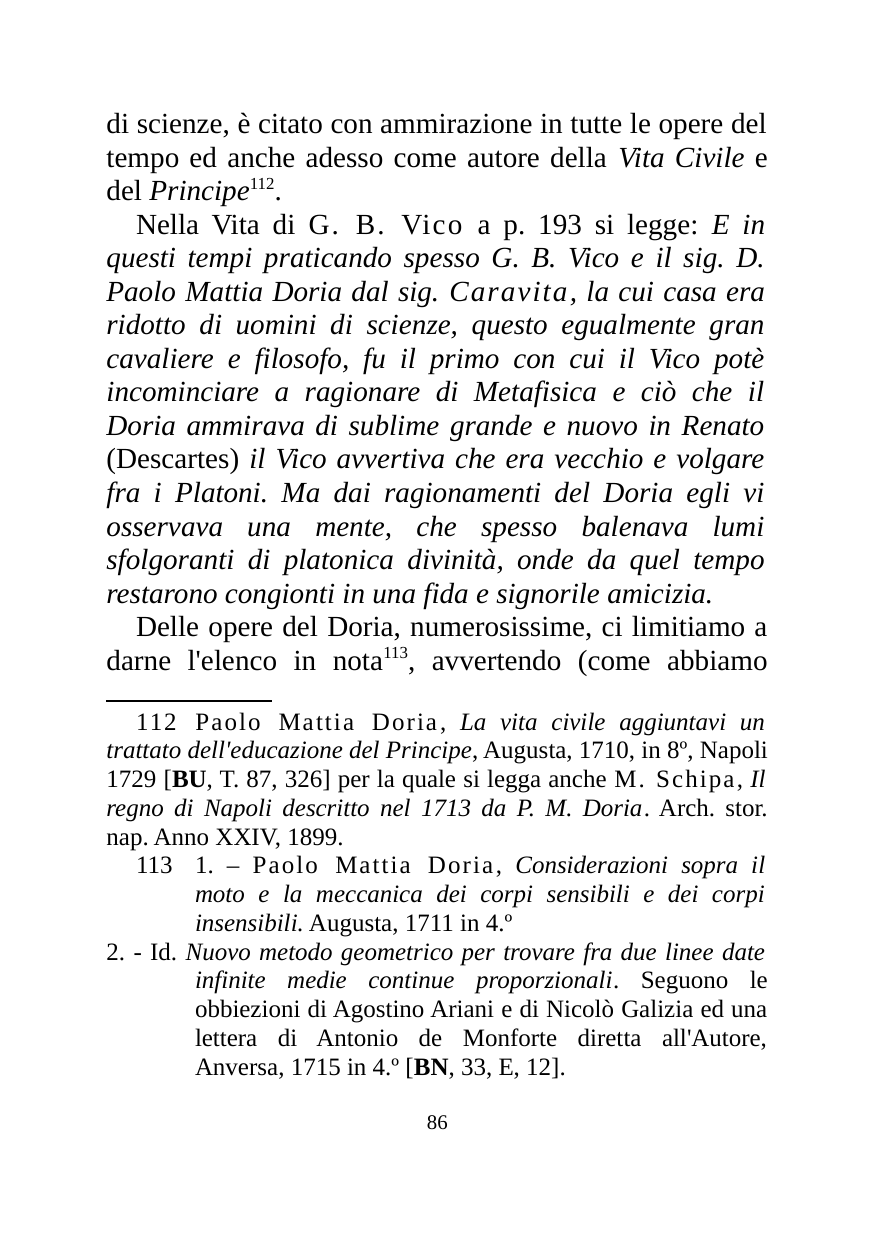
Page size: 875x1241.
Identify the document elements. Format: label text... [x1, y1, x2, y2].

text di scienze, è citato con ammirazione in tutte le opere del tempo ed anche adesso come autore della Vita Civile e del Principe. [106, 106, 768, 207]
text Paolo Mattia Doria, La vita civile aggiuntavi un trattato dell'educazione del Principe, Augusta, 1710, in 8º, Napoli 1729 [BU, T. 87, 326] per la quale si legga anche M. Schipa, Il regno di Napoli descritto nel 1713 da P. M. Doria. Arch. stor. nap. Anno XXIV, 1899. [106, 707, 768, 850]
text Delle opere del Doria, numerosissime, ci limitiamo a darne l'elenco in nota, avvertendo (come abbiamo [106, 609, 768, 676]
text Nella Vita di G. B. Vico a p. 193 si legge: E in questi tempi praticando spesso G. B. Vico e il sig. D. Paolo Mattia Doria dal sig. Caravita, la cui casa era ridotto di uomini di scienze, questo egualmente gran cavaliere e filosofo, fu il primo con cui il Vico potè incominciare a ragionare di Metafisica e ciò che il Doria ammirava di sublime grande e nuovo in Renato (Descartes) il Vico avvertiva che era vecchio e volgare fra i Platoni. Ma dai ragionamenti del Doria egli vi osservava una mente, che spesso balenava lumi sfolgoranti di platonica divinità, onde da quel tempo restarono congionti in una fida e signorile amicizia. [106, 207, 768, 609]
text 1. – Paolo Mattia Doria, Considerazioni sopra il moto e la meccanica dei corpi sensibili e dei corpi insensibili. Augusta, 1711 in 4.º [136, 850, 768, 937]
text 2. - Id. Nuovo metodo geometrico per trovare fra due linee date infinite medie continue proporzionali. Seguono le obbiezioni di Agostino Ariani e di Nicolò Galizia ed una lettera di Antonio de Monforte diretta all'Autore, Anversa, 1715 in 4.º [BN, 33, E, 12]. [106, 937, 768, 1080]
